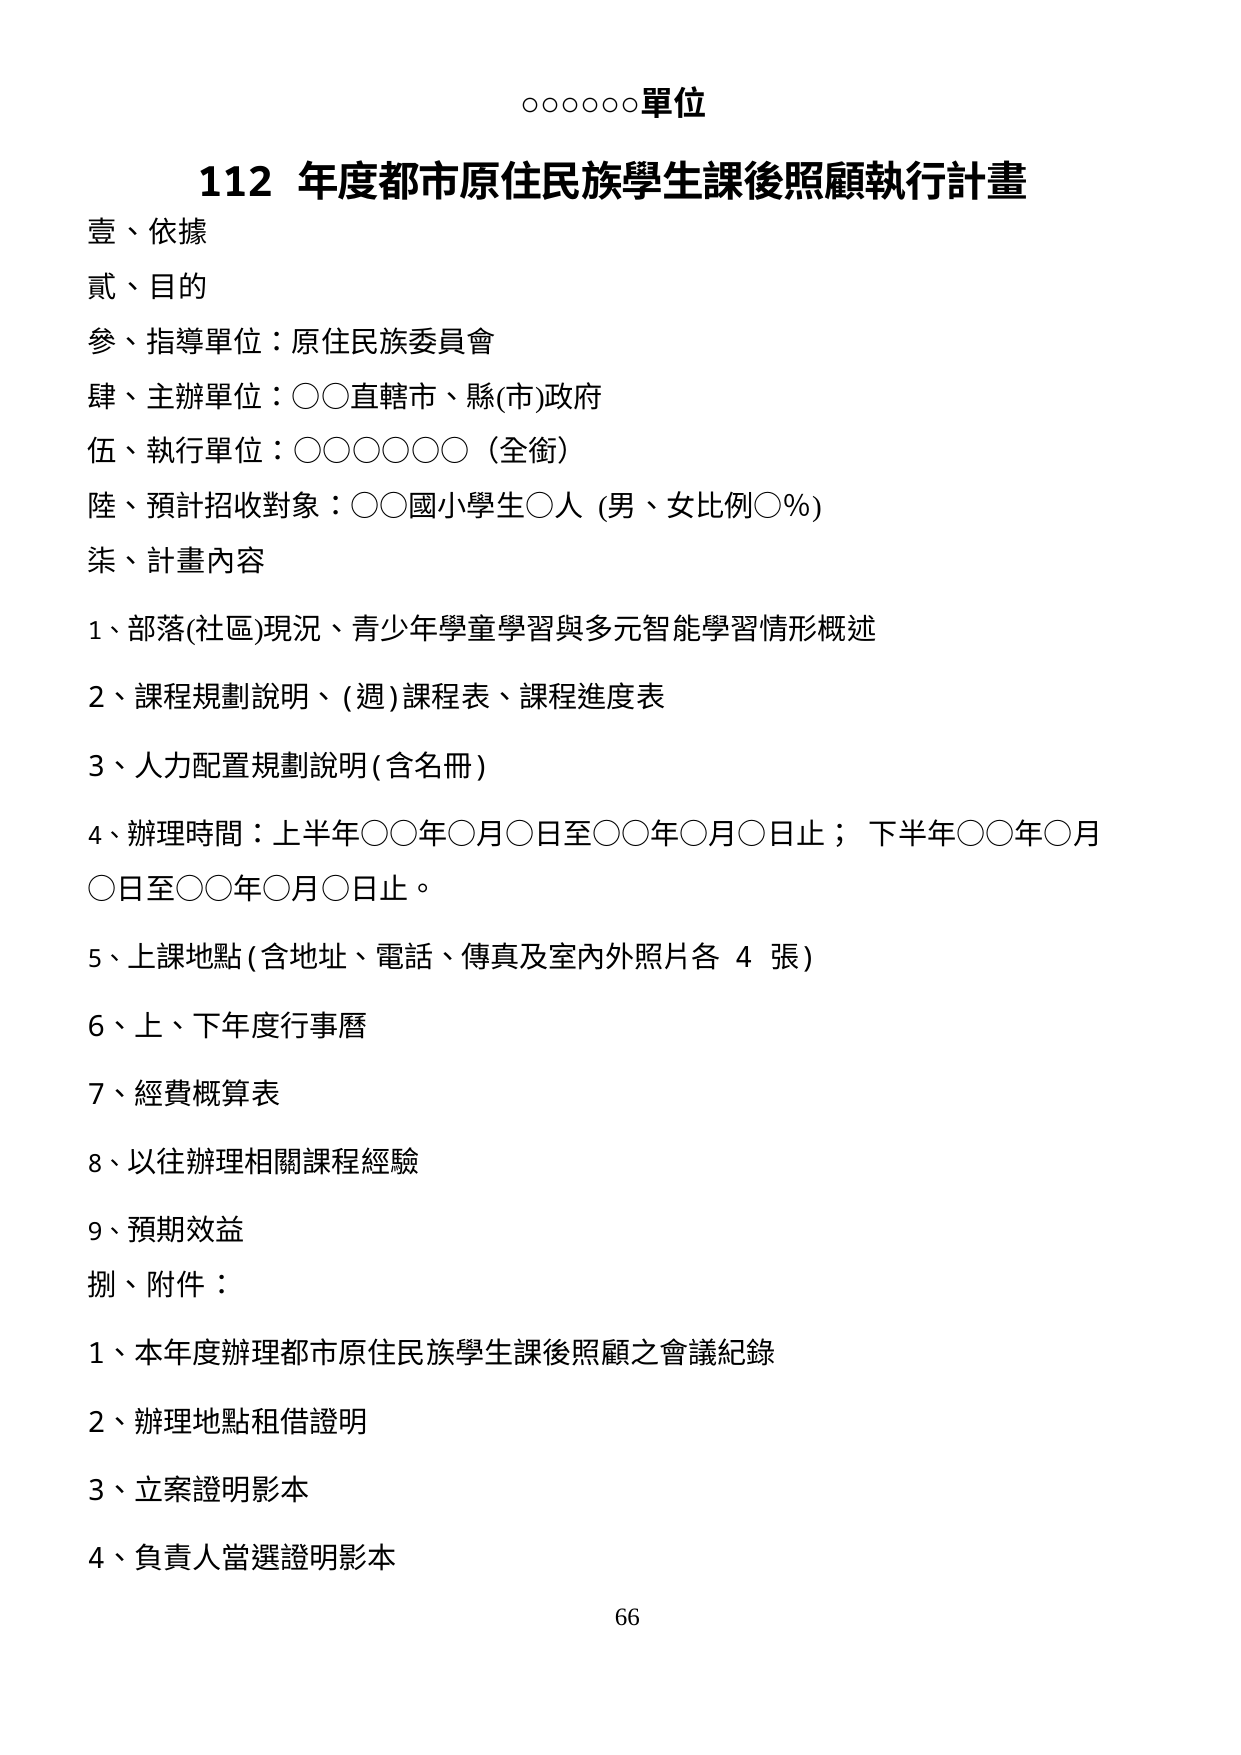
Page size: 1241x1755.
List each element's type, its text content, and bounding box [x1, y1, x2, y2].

list 預期效益 [87, 1207, 1121, 1249]
list 目的 [87, 263, 295, 306]
list 以往辦理相關課程經驗 [87, 1139, 1121, 1181]
subtitle 112 年度都市原住民族學生課後照顧執行計畫 [87, 148, 1138, 208]
list 立案證明影本 [87, 1467, 1121, 1509]
list 課程規劃說明、(週)課程表、課程進度表 [87, 674, 1010, 716]
list 負責人當選證明影本 [87, 1535, 1121, 1577]
list 辦理地點租借證明 [87, 1398, 1121, 1441]
list 計畫內容 [87, 538, 1121, 580]
list 主辦單位：○○直轄市、縣(市)政府 [87, 373, 1121, 415]
list 依據 [87, 208, 295, 251]
list 附件： [87, 1262, 1121, 1304]
list 指導單位：原住民族委員會 [87, 318, 1121, 361]
text ○○○○○○單位 [87, 77, 1138, 125]
list 經費概算表 [87, 1070, 1121, 1113]
list 本年度辦理都市原住民族學生課後照顧之會議紀錄 [87, 1330, 1121, 1372]
list 上課地點(含地址、電話、傳真及室內外照片各 4 張) [87, 934, 1121, 976]
list 預計招收對象：○○國小學生○人 (男、女比例○％) [87, 483, 1121, 525]
list 部落(社區)現況、青少年學童學習與多元智能學習情形概述 [87, 606, 1010, 648]
list 上、下年度行事曆 [87, 1002, 1121, 1044]
list 辦理時間：上半年○○年○月○日至○○年○月○日止； 下半年○○年○月○日至○○年○月○日止。 [87, 811, 1121, 908]
list 執行單位：○○○○○○（全銜） [87, 428, 1121, 470]
list 人力配置規劃說明(含名冊) [87, 742, 1010, 785]
